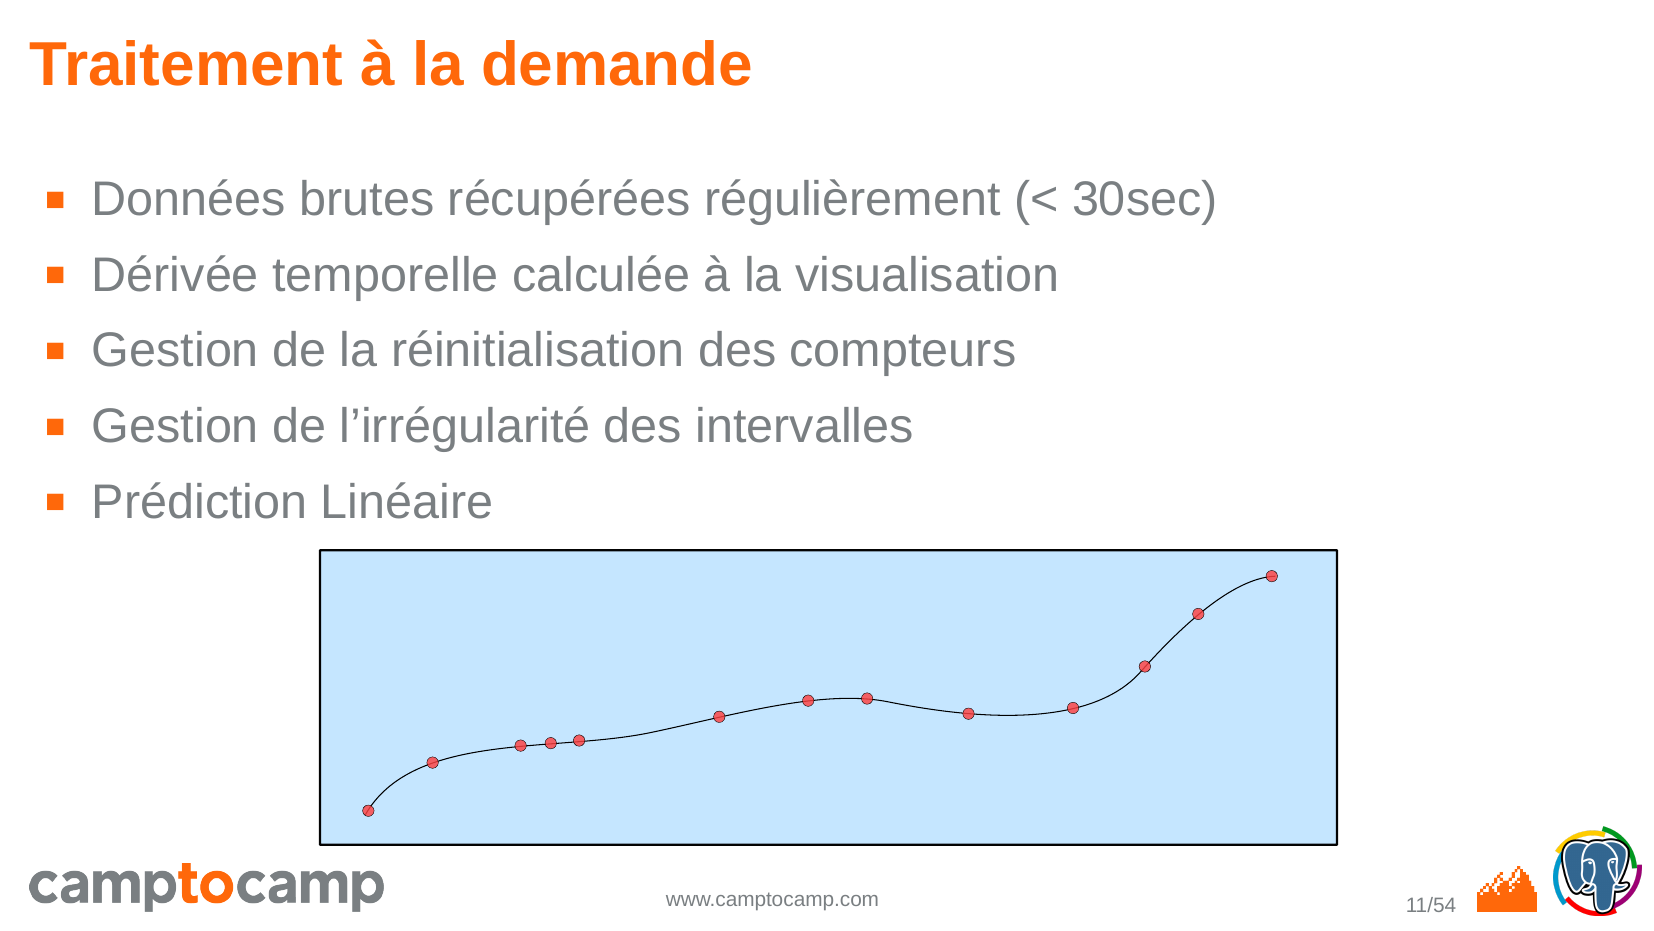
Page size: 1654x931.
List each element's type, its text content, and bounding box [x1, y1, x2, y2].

picture [318, 549, 1339, 846]
picture [1553, 826, 1642, 916]
title Traitement à la demande [29, 29, 1625, 156]
picture [29, 863, 384, 912]
list Données brutes récupérées régulièrement (< 30sec) Dérivée temporelle calculée à la visualisation Gestion de la réinitialisation des compteurs Gestion de l’irrégularité des intervalles Prédiction Linéaire [29, 171, 1625, 532]
picture [1477, 866, 1537, 912]
